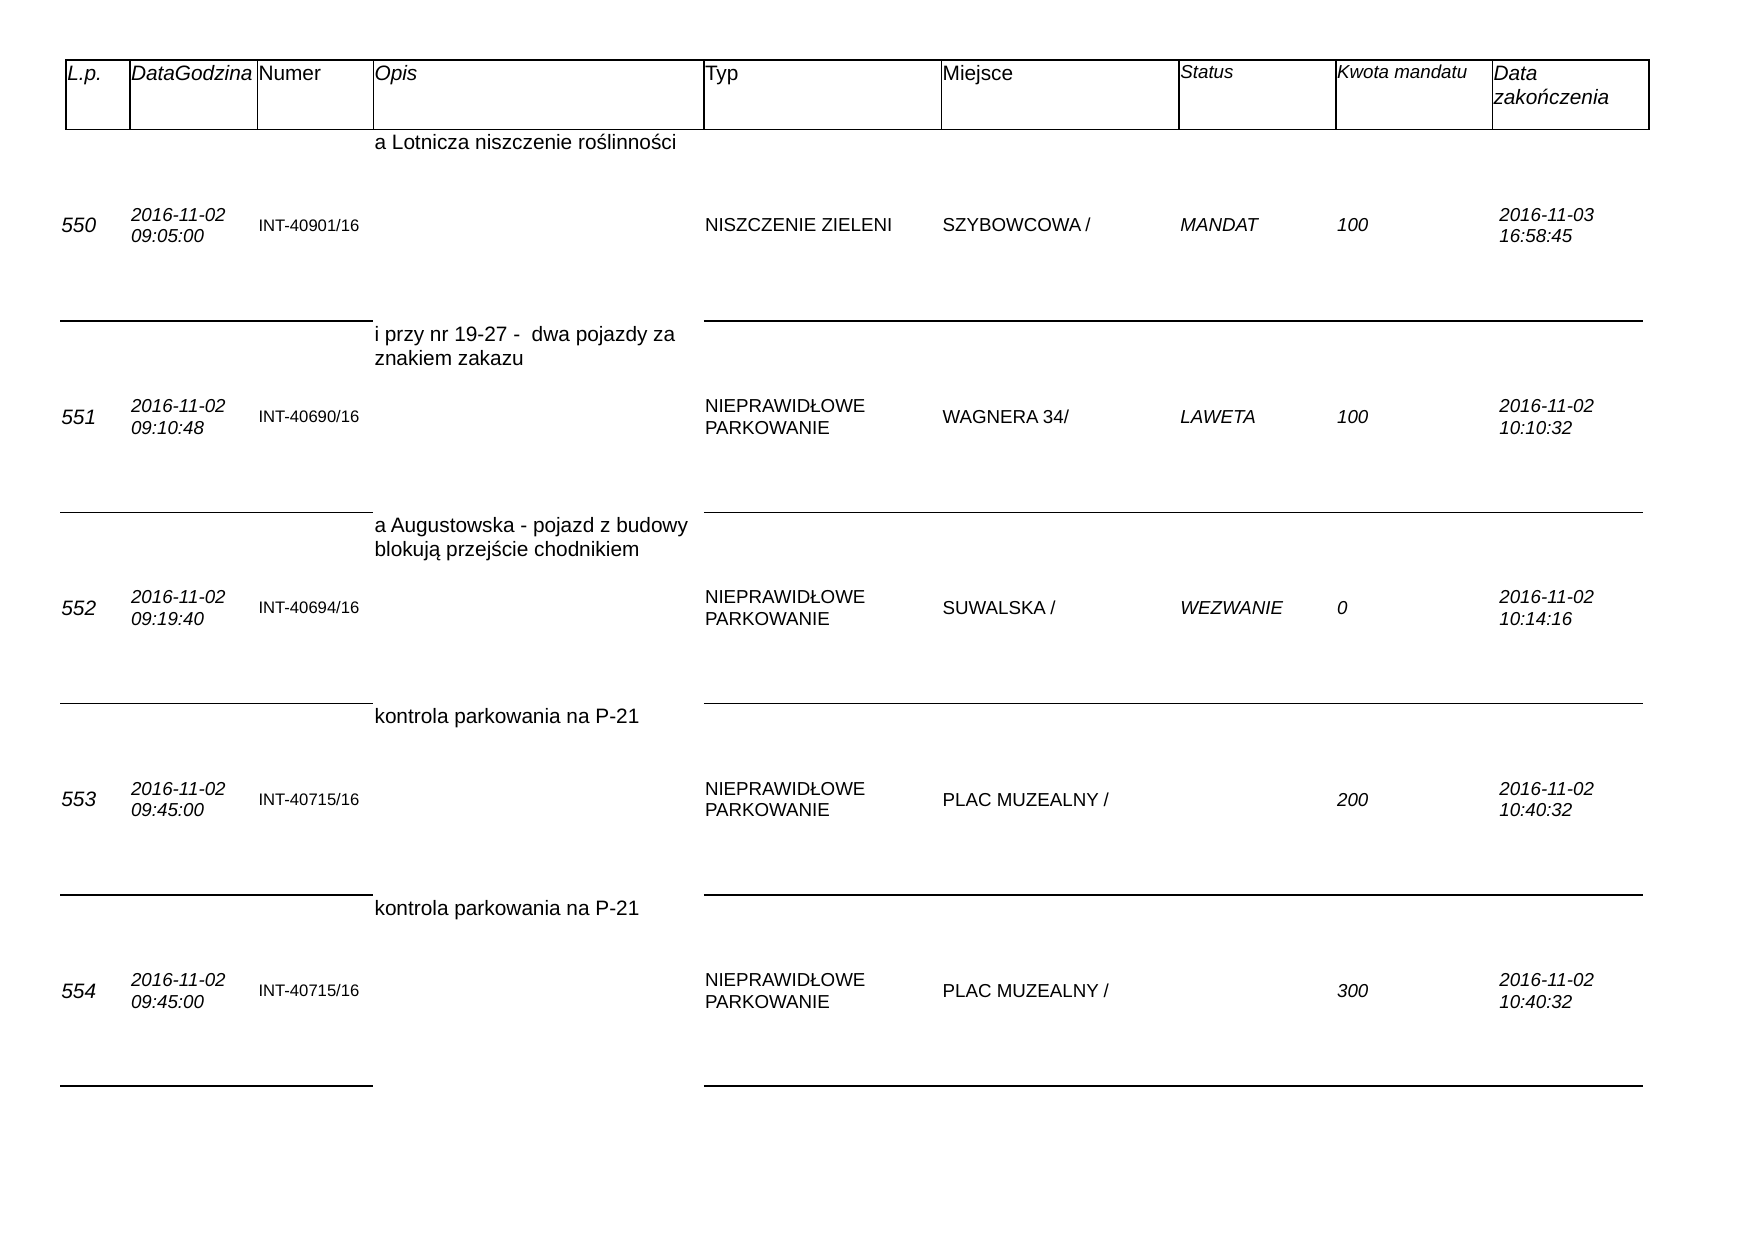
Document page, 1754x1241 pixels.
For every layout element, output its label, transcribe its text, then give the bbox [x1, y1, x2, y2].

table_cell [1179, 704, 1336, 894]
table_cell 550 [60, 129, 130, 320]
table_cell PLAC MUZEALNY / [941, 896, 1179, 1085]
table_cell INT-40715/16 [257, 896, 373, 1085]
table_header Kwota mandatu [1337, 61, 1492, 129]
table_cell INT-40901/16 [257, 130, 373, 320]
table_cell NIEPRAWIDŁOWE PARKOWANIE [704, 322, 941, 511]
table_cell PLAC MUZEALNY / [941, 704, 1179, 894]
table_cell LAWETA [1179, 322, 1336, 511]
table_header Typ [705, 61, 941, 129]
table_cell 552 [60, 513, 130, 703]
table_header L.p. [67, 61, 129, 129]
table_cell 2016-11-02 09:05:00 [130, 130, 257, 320]
table_header DataGodzina [131, 61, 257, 129]
table_header Status [1180, 61, 1335, 129]
table_header [60, 59, 65, 129]
table_cell NIEPRAWIDŁOWE PARKOWANIE [704, 513, 941, 703]
table_cell i przy nr 19-27 - dwa pojazdy za znakiem zakazu [373, 320, 704, 511]
table_cell a Augustowska - pojazd z budowy blokują przejście chodnikiem [373, 511, 704, 703]
table_cell [1643, 320, 1649, 511]
table_cell 2016-11-02 09:10:48 [130, 322, 257, 511]
table_cell 554 [60, 896, 130, 1085]
table_cell [1643, 894, 1649, 1085]
table_cell SUWALSKA / [941, 513, 1179, 703]
table_header Numer [258, 61, 373, 129]
table_cell 200 [1336, 704, 1498, 894]
table_cell [1643, 511, 1649, 703]
table_cell 2016-11-02 10:10:32 [1498, 322, 1643, 511]
table_header Opis [374, 61, 703, 129]
table_cell WEZWANIE [1179, 513, 1336, 703]
table_cell a Lotnicza niszczenie roślinności [373, 130, 704, 320]
table_cell 2016-11-02 10:14:16 [1498, 513, 1643, 703]
table_header Data zakończenia [1493, 61, 1648, 129]
table_cell 2016-11-02 10:40:32 [1498, 896, 1643, 1085]
table_cell 551 [60, 322, 130, 511]
table_cell 100 [1336, 322, 1498, 511]
table_cell kontrola parkowania na P-21 [373, 894, 704, 1085]
table_cell [1643, 130, 1649, 320]
table_cell SZYBOWCOWA / [941, 130, 1179, 320]
table_cell 2016-11-02 09:19:40 [130, 513, 257, 703]
table_cell WAGNERA 34/ [941, 322, 1179, 511]
table_cell INT-40715/16 [257, 704, 373, 894]
table_cell NISZCZENIE ZIELENI [704, 130, 941, 320]
table_cell INT-40690/16 [257, 322, 373, 511]
table_cell 553 [60, 704, 130, 894]
table_cell 300 [1336, 896, 1498, 1085]
table_cell 2016-11-02 09:45:00 [130, 896, 257, 1085]
table_cell 100 [1336, 130, 1498, 320]
table_cell 2016-11-02 10:40:32 [1498, 704, 1643, 894]
table_cell NIEPRAWIDŁOWE PARKOWANIE [704, 896, 941, 1085]
table_cell 2016-11-02 09:45:00 [130, 704, 257, 894]
table_header Miejsce [942, 61, 1178, 129]
table_cell 2016-11-03 16:58:45 [1498, 130, 1643, 320]
table_cell [1179, 896, 1336, 1085]
table_cell MANDAT [1179, 130, 1336, 320]
table_cell [1643, 703, 1649, 894]
table_cell 0 [1336, 513, 1498, 703]
table_cell INT-40694/16 [257, 513, 373, 703]
table_cell kontrola parkowania na P-21 [373, 703, 704, 894]
table_cell NIEPRAWIDŁOWE PARKOWANIE [704, 704, 941, 894]
